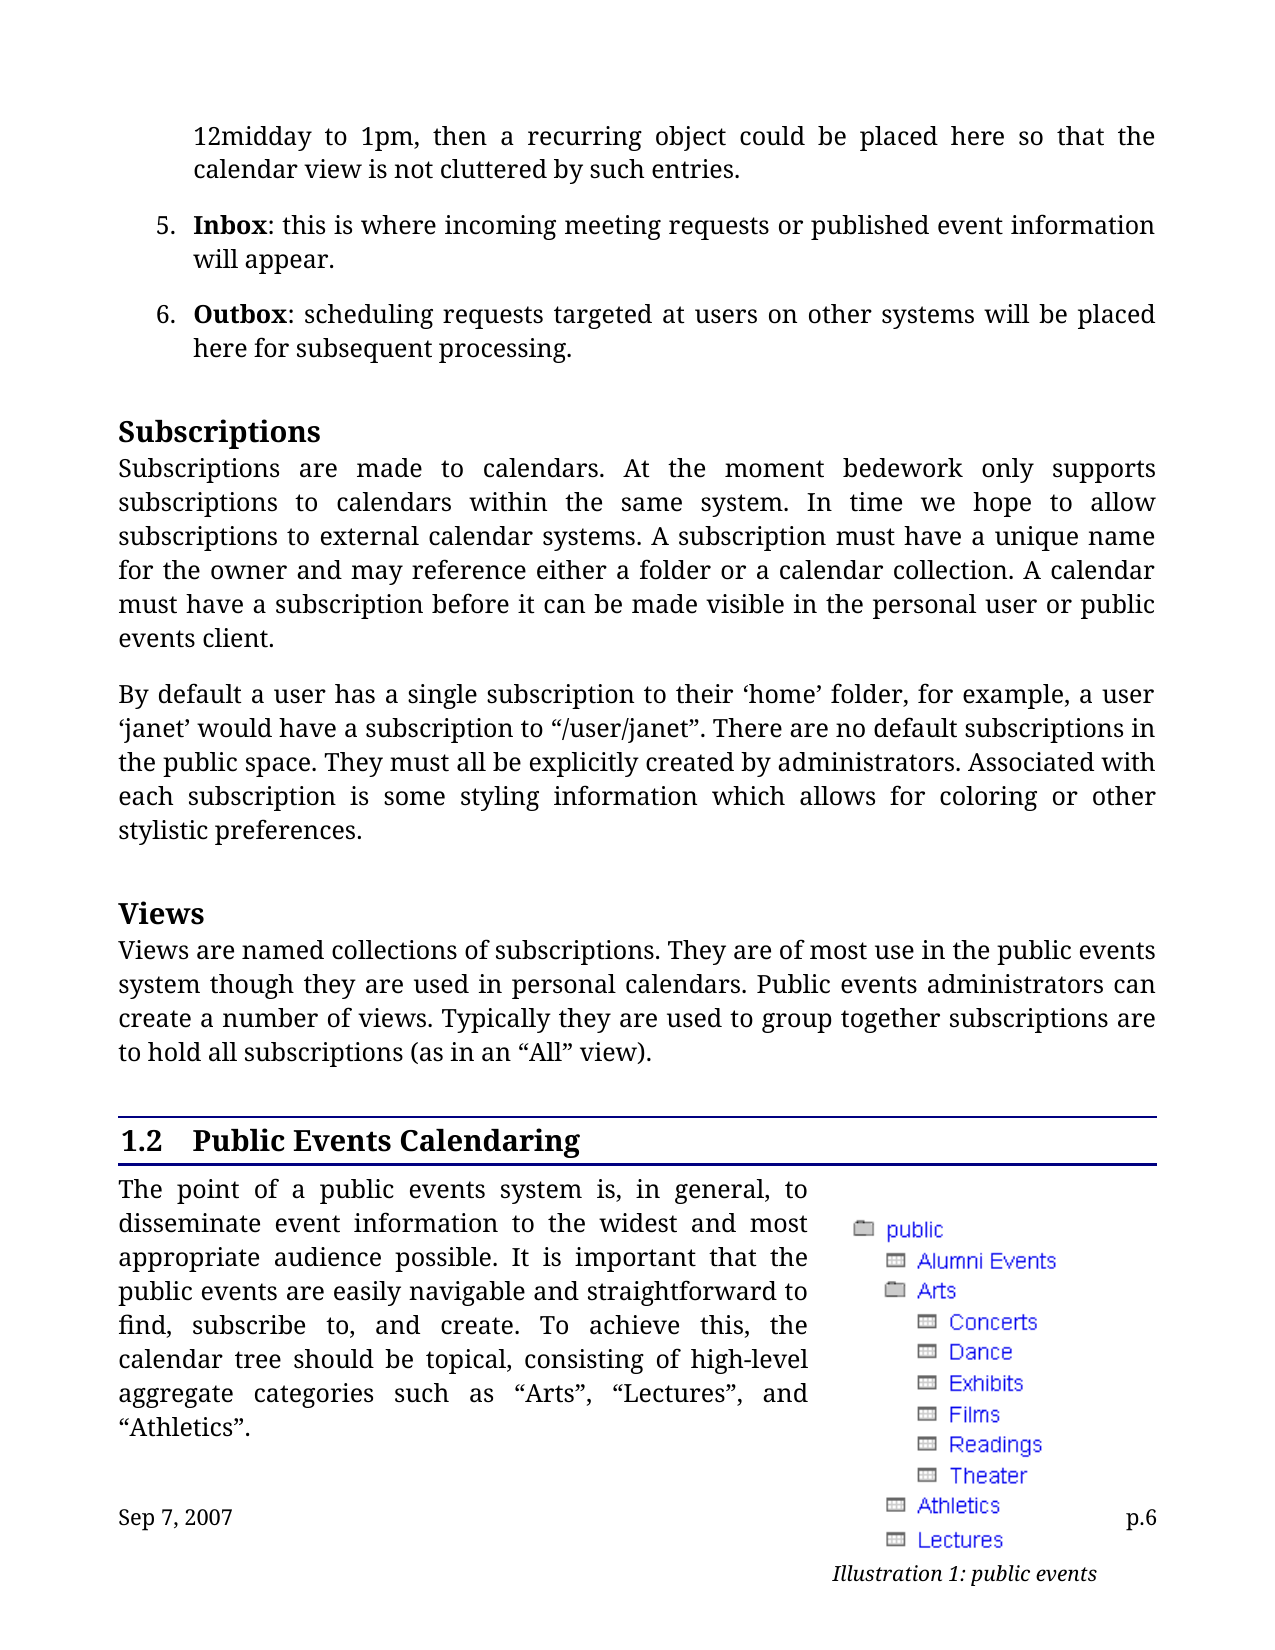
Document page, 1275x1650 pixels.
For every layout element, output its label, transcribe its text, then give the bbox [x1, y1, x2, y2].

subtitle Views [118, 893, 1157, 933]
text Views are named collections of subscriptions. They are of most use in the public events system though they are used in personal calendars. Public events administrators can create a number of views. Typically they are used to group together subscriptions are to hold all subscriptions (as in an “All” view). [118, 933, 1157, 1069]
text Subscriptions are made to calendars. At the moment bedework only supports subscriptions to calendars within the same system. In time we hope to allow subscriptions to external calendar systems. A subscription must have a unique name for the owner and may reference either a folder or a calendar collection. A calendar must have a subscription before it can be made visible in the personal user or public events client. [118, 451, 1157, 655]
list 12midday to 1pm, then a recurring object could be placed here so that the calendar view is not cluttered by such entries. [156, 118, 1157, 186]
text By default a user has a single subscription to their ‘home’ folder, for example, a user ‘janet’ would have a subscription to “/user/janet”. There are no default subscriptions in the public space. They must all be explicitly created by administrators. Associated with each subscription is some styling information which allows for coloring or other stylistic preferences. [118, 676, 1157, 847]
text The point of a public events system is, in general, to disseminate event information to the widest and most appropriate audience possible. It is important that the public events are easily navigable and straightforward to find, subscribe to, and create. To achieve this, the calendar tree should be topical, consisting of high-level aggregate categories such as “Arts”, “Lectures”, and “Athletics”. [118, 1172, 1157, 1444]
subtitle Public Events Calendaring [118, 1118, 1157, 1163]
picture [846, 1211, 1076, 1559]
list Inbox: this is where incoming meeting requests or published event information will appear. [156, 207, 1157, 275]
text Illustration 1: public events [809, 1201, 1123, 1587]
list Outbox: scheduling requests targeted at users on other systems will be placed here for subsequent processing. [156, 296, 1157, 364]
subtitle Subscriptions [118, 411, 1157, 451]
